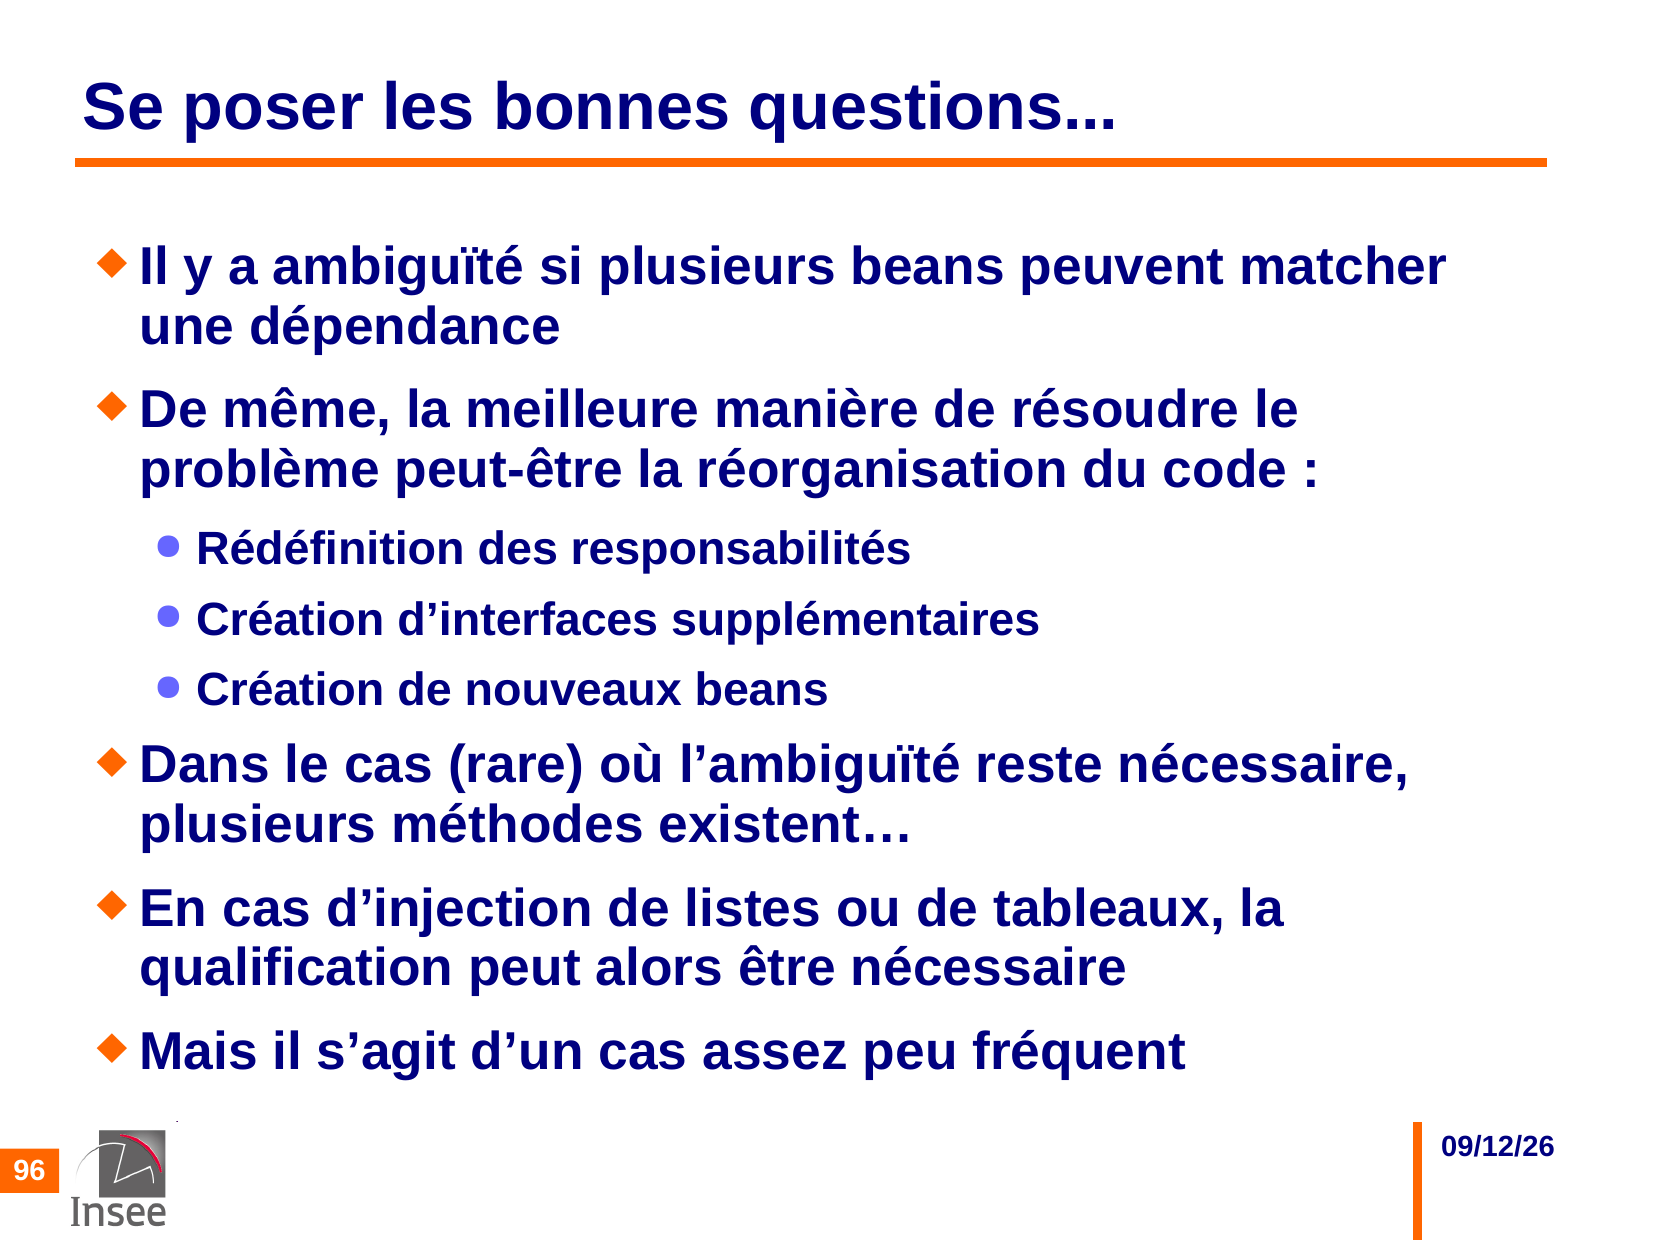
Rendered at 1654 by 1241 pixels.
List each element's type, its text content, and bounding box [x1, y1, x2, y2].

list Il y a ambiguïté si plusieurs beans peuvent matcher une dépendance De même, la meilleure manière de résoudre le problème peut-être la réorganisation du code : Rédéfinition des responsabilités Création d’interfaces supplémentaires Création de nouveaux beans Dans le cas (rare) où l’ambiguïté reste nécessaire, plusieurs méthodes existent… En cas d’injection de listes ou de tableaux, la qualification peut alors être nécessaire Mais il s’agit d’un cas assez peu fréquent [82, 236, 1548, 1087]
title Se poser les bonnes questions... [82, 49, 1619, 163]
picture [62, 1121, 178, 1241]
